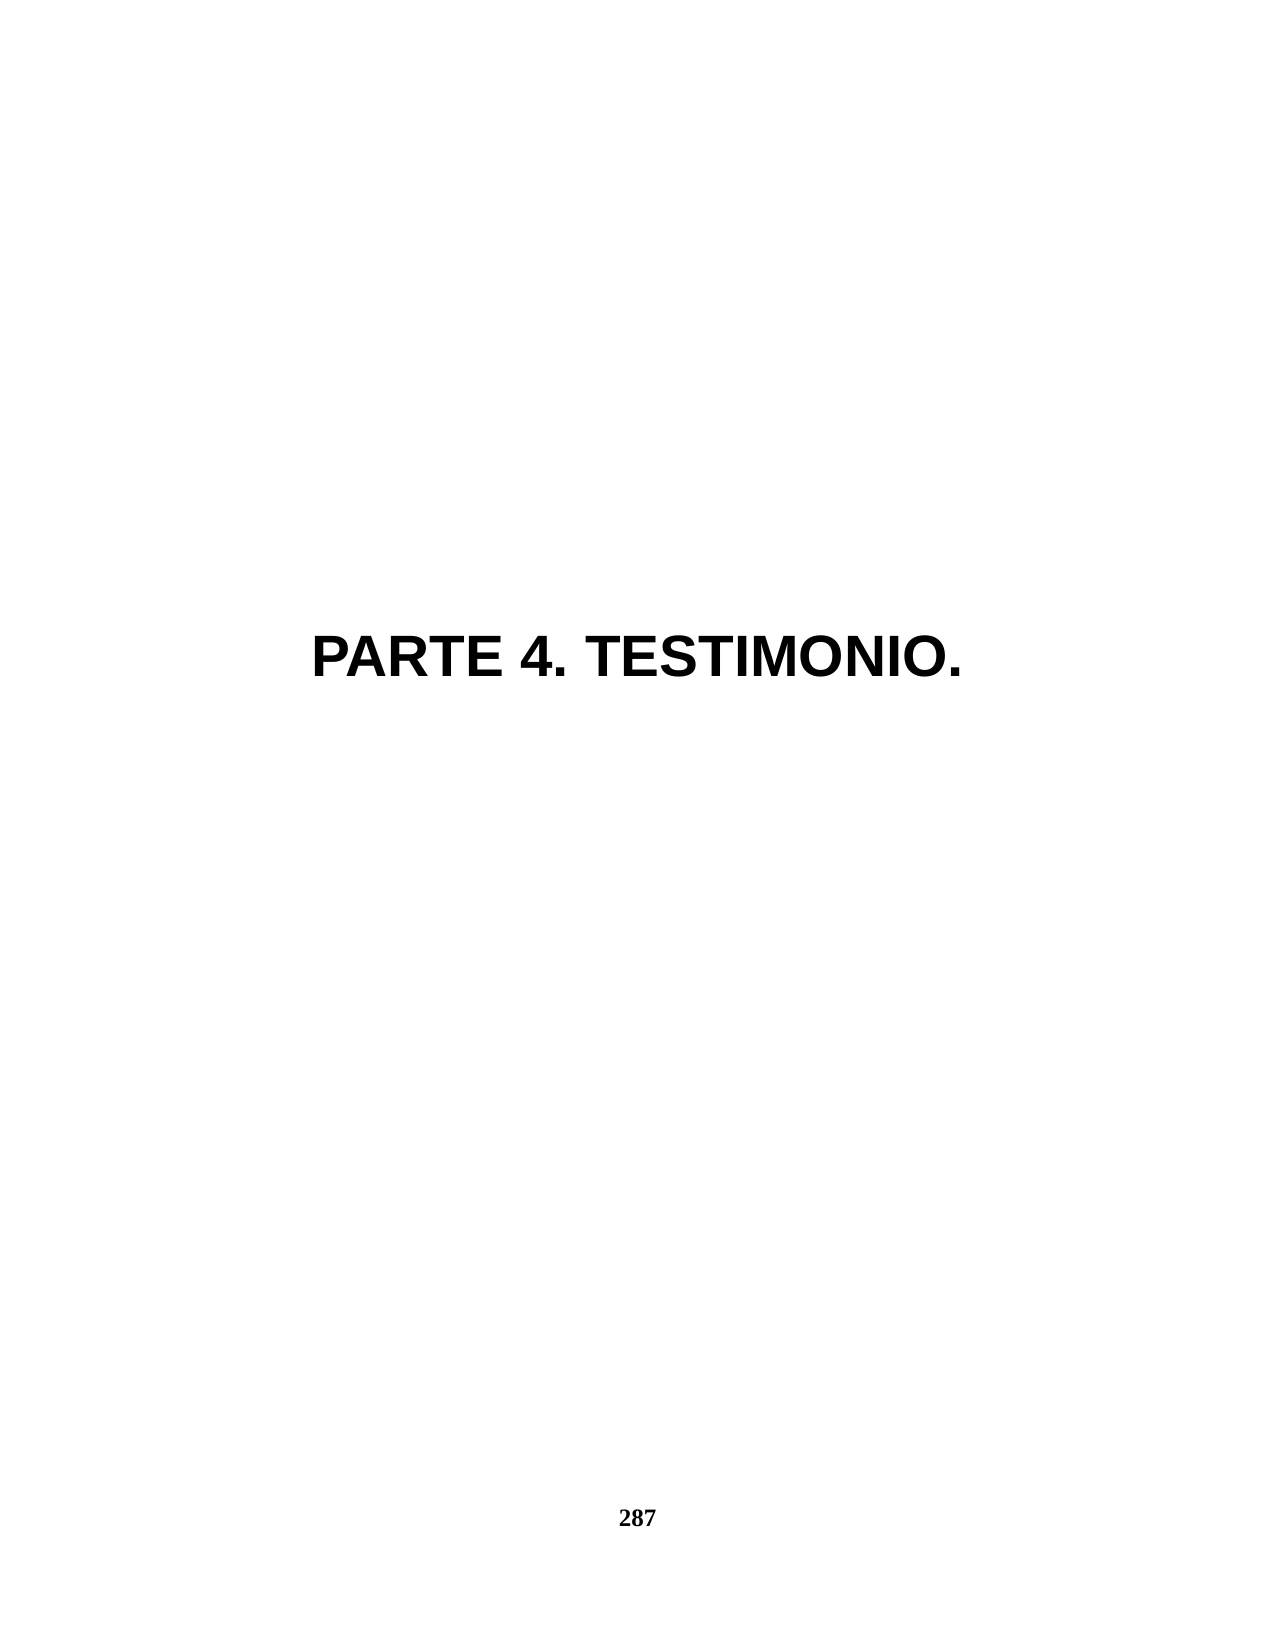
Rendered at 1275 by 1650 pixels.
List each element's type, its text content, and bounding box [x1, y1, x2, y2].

subtitle PARTE 4. TESTIMONIO. [118, 621, 1157, 688]
